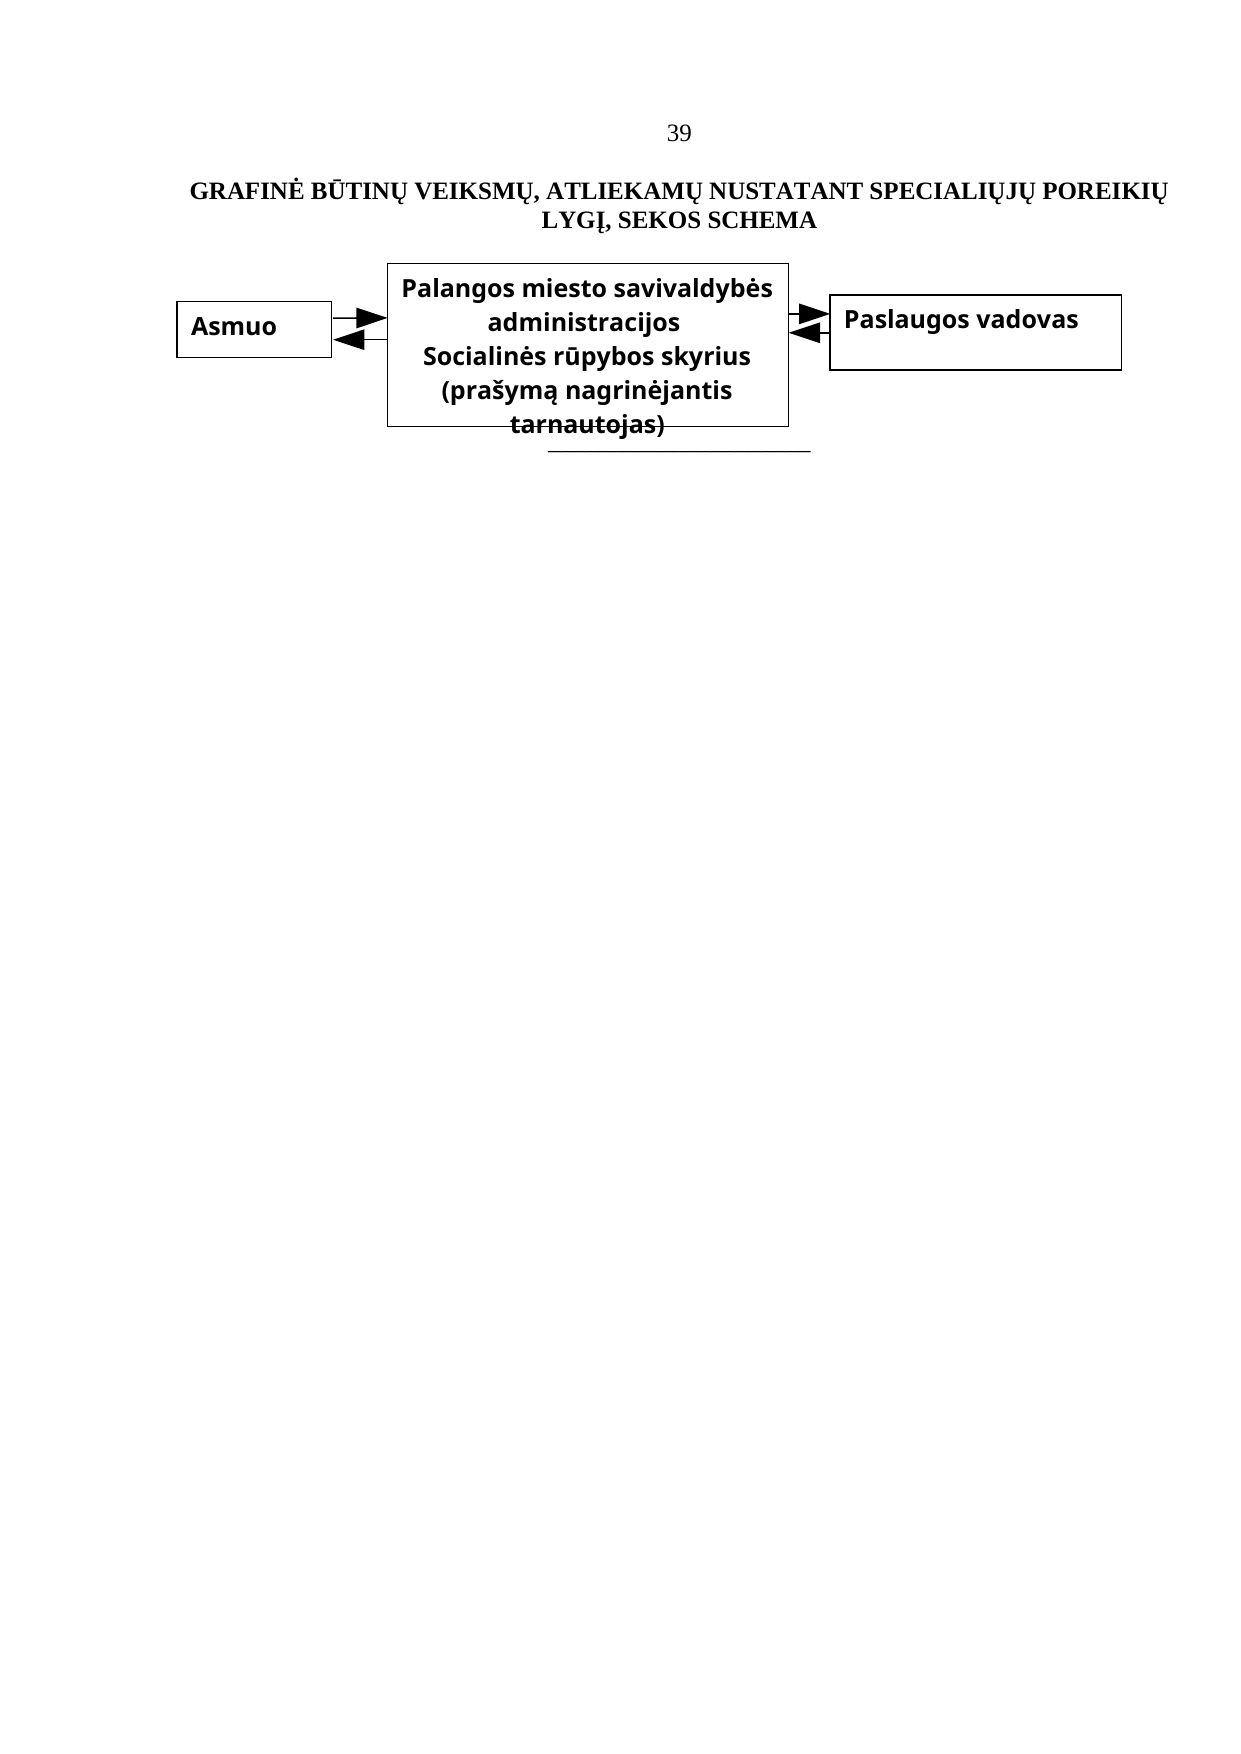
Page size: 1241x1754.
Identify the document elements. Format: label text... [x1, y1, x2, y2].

text GRAFINĖ BŪTINŲ VEIKSMŲ, ATLIEKAMŲ NUSTATANT SPECIALIŲJŲ POREIKIŲ LYGĮ, SEKOS SCHEMA [177, 177, 1181, 234]
text _____________________ [177, 426, 1181, 455]
